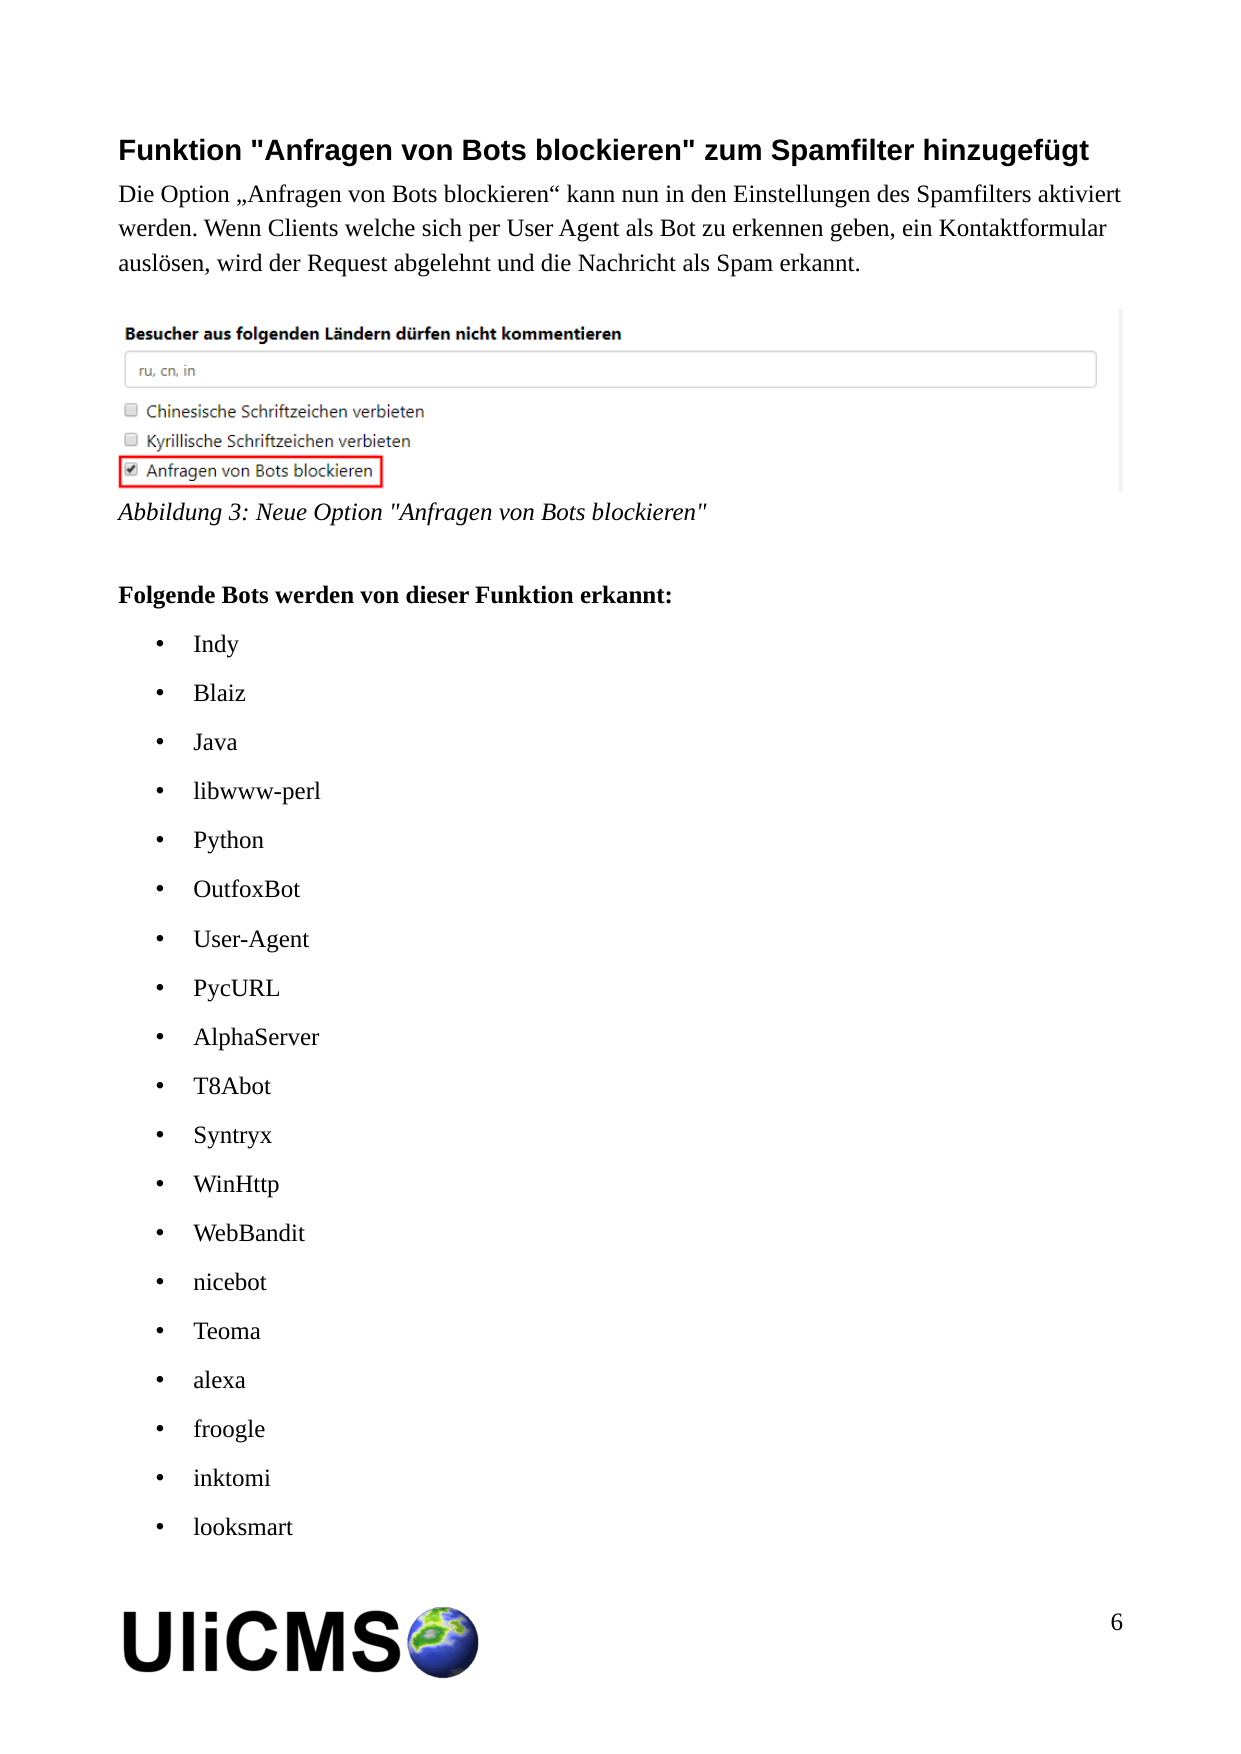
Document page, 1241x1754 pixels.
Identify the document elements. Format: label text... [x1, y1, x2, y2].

picture [118, 309, 1123, 492]
list alexa [156, 1365, 1123, 1394]
list Syntryx [156, 1120, 1123, 1149]
list AlphaServer [156, 1022, 1123, 1051]
list libwww-perl [156, 776, 1123, 805]
list inktomi [156, 1463, 1123, 1492]
list User-Agent [156, 924, 1123, 952]
list nicebot [156, 1267, 1123, 1296]
list Blaiz [156, 678, 1123, 707]
list T8Abot [156, 1071, 1123, 1099]
list WinHttp [156, 1169, 1123, 1198]
list WebBandit [156, 1218, 1123, 1247]
picture [118, 1607, 479, 1681]
text Die Option „Anfragen von Bots blockieren“ kann nun in den Einstellungen des Spamfilters aktiviert werden. Wenn Clients welche sich per User Agent als Bot zu erkennen geben, ein Kontaktformular auslösen, wird der Request abgelehnt und die Nachricht als Spam erkannt. [118, 179, 1123, 277]
subtitle Funktion "Anfragen von Bots blockieren" zum Spamfilter hinzugefügt [118, 133, 1123, 166]
text Folgende Bots werden von dieser Funktion erkannt: [118, 580, 1123, 609]
list Teoma [156, 1316, 1123, 1345]
list OutfoxBot [156, 874, 1123, 903]
list looksmart [156, 1512, 1123, 1541]
list froogle [156, 1414, 1123, 1443]
list PycURL [156, 973, 1123, 1001]
list Java [156, 727, 1123, 756]
list Python [156, 826, 1123, 854]
text Abbildung 3: Neue Option "Anfragen von Bots blockieren" [118, 492, 1123, 525]
list Indy [156, 629, 1123, 658]
